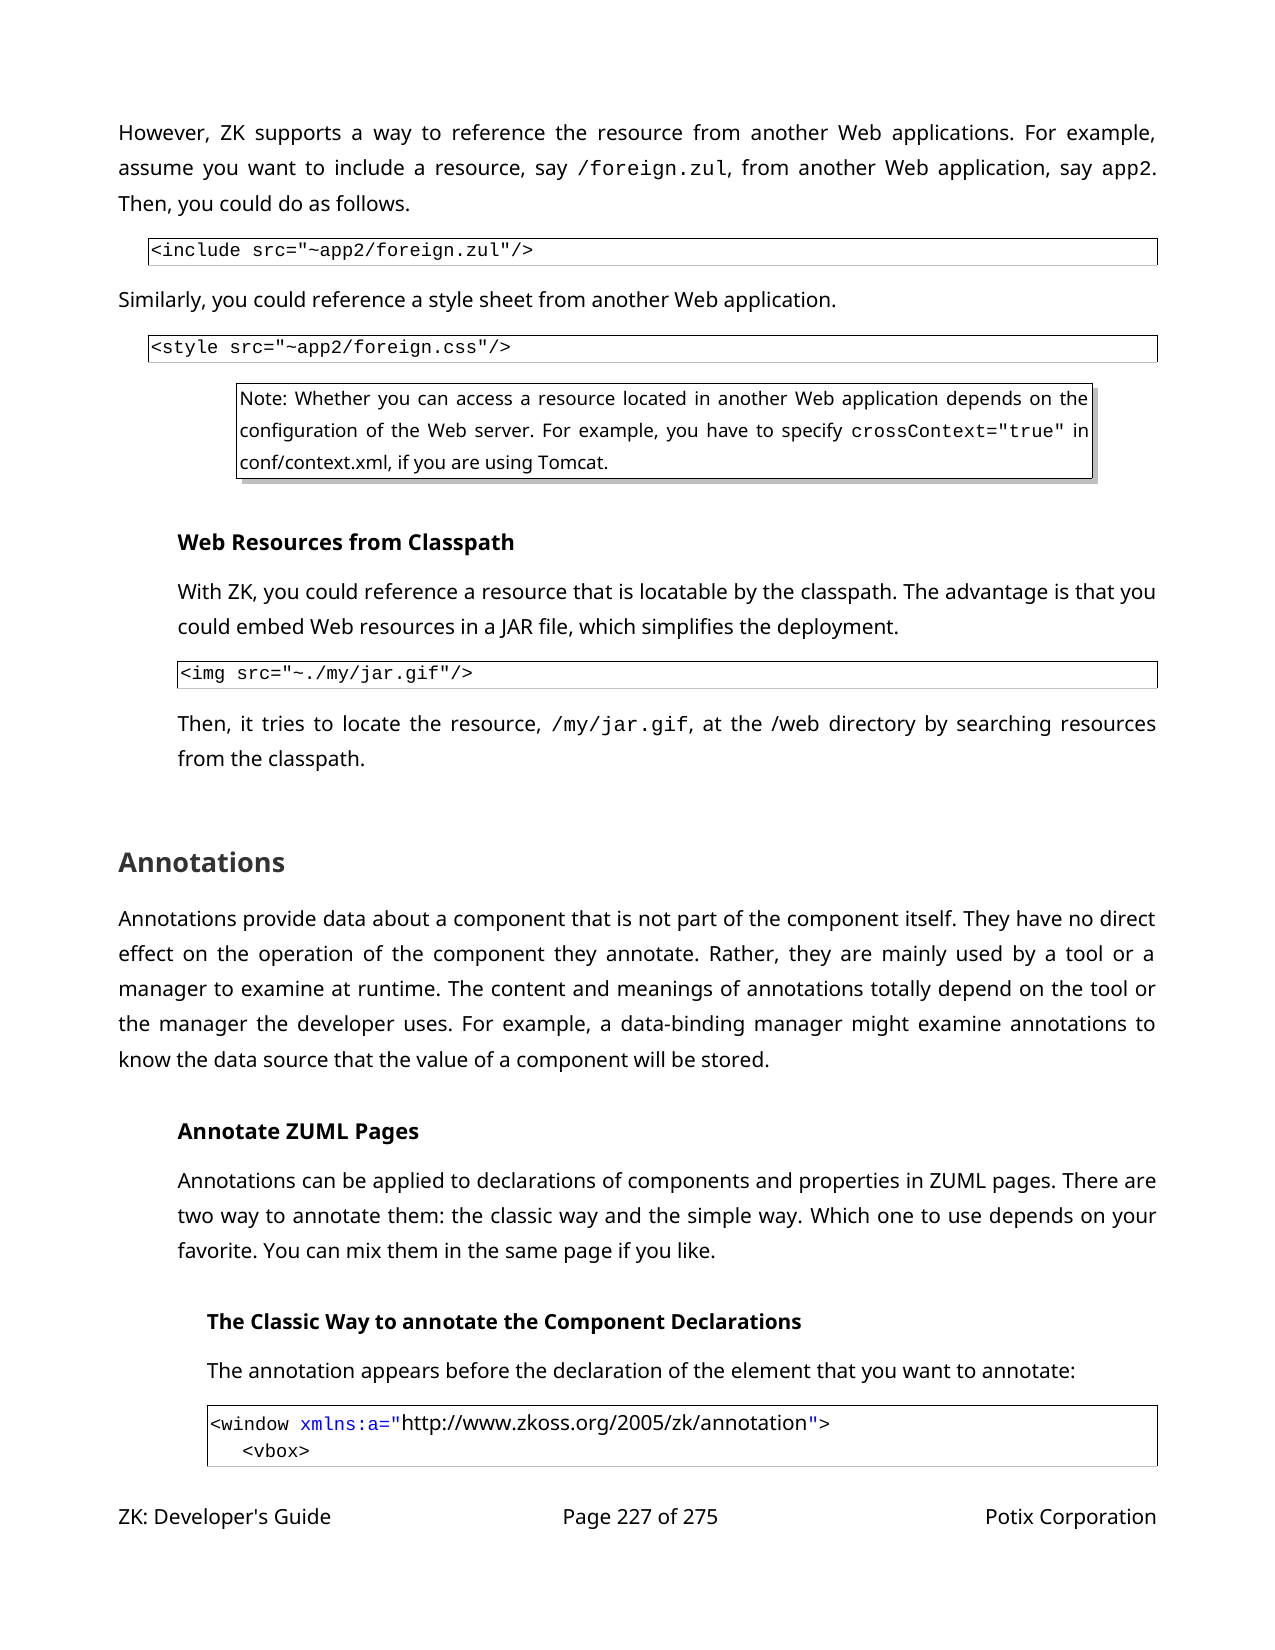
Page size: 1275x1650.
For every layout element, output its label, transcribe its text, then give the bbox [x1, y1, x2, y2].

subtitle Web Resources from Classpath [177, 526, 1157, 556]
text The annotation appears before the declaration of the element that you want to annotate: [207, 1356, 1157, 1384]
text With ZK, you could reference a resource that is locatable by the classpath. The advantage is that you could embed Web resources in a JAR file, which simplifies the deployment. [177, 577, 1157, 640]
text <img src="~./my/jar.gif"/> [178, 662, 1157, 688]
text Similarly, you could reference a style sheet from another Web application. [118, 286, 1157, 314]
subtitle Annotate ZUML Pages [177, 1116, 1157, 1146]
text However, ZK supports a way to reference the resource from another Web applications. For example, assume you want to include a resource, say /foreign.zul, from another Web application, say app2. Then, you could do as follows. [118, 118, 1157, 217]
subtitle Annotations [118, 843, 1157, 880]
text Then, it tries to locate the resource, /my/jar.gif, at the /web directory by searching resources from the classpath. [177, 709, 1157, 773]
text <style src="~app2/foreign.css"/> [149, 336, 1157, 362]
text Annotations provide data about a component that is not part of the component itself. They have no direct effect on the operation of the component they annotate. Rather, they are mainly used by a tool or a manager to examine at runtime. The content and meanings of annotations totally depend on the tool or the manager the developer uses. For example, a data-binding manager might examine annotations to know the data source that the value of a component will be stored. [118, 904, 1157, 1073]
text <vbox> [208, 1439, 1157, 1466]
text Annotations can be applied to declarations of components and properties in ZUML pages. There are two way to annotate them: the classic way and the simple way. Which one to use depends on your favorite. You can mix them in the same page if you like. [177, 1166, 1157, 1265]
text Note: Whether you can access a resource located in another Web application depends on the configuration of the Web server. For example, you have to specify crossContext="true" in conf/context.xml, if you are using Tomcat. [237, 384, 1092, 478]
text <include src="~app2/foreign.zul"/> [149, 239, 1157, 265]
text <window xmlns:a="http://www.zkoss.org/2005/zk/annotation"> [208, 1406, 1157, 1436]
subtitle The Classic Way to annotate the Component Declarations [207, 1307, 1157, 1336]
